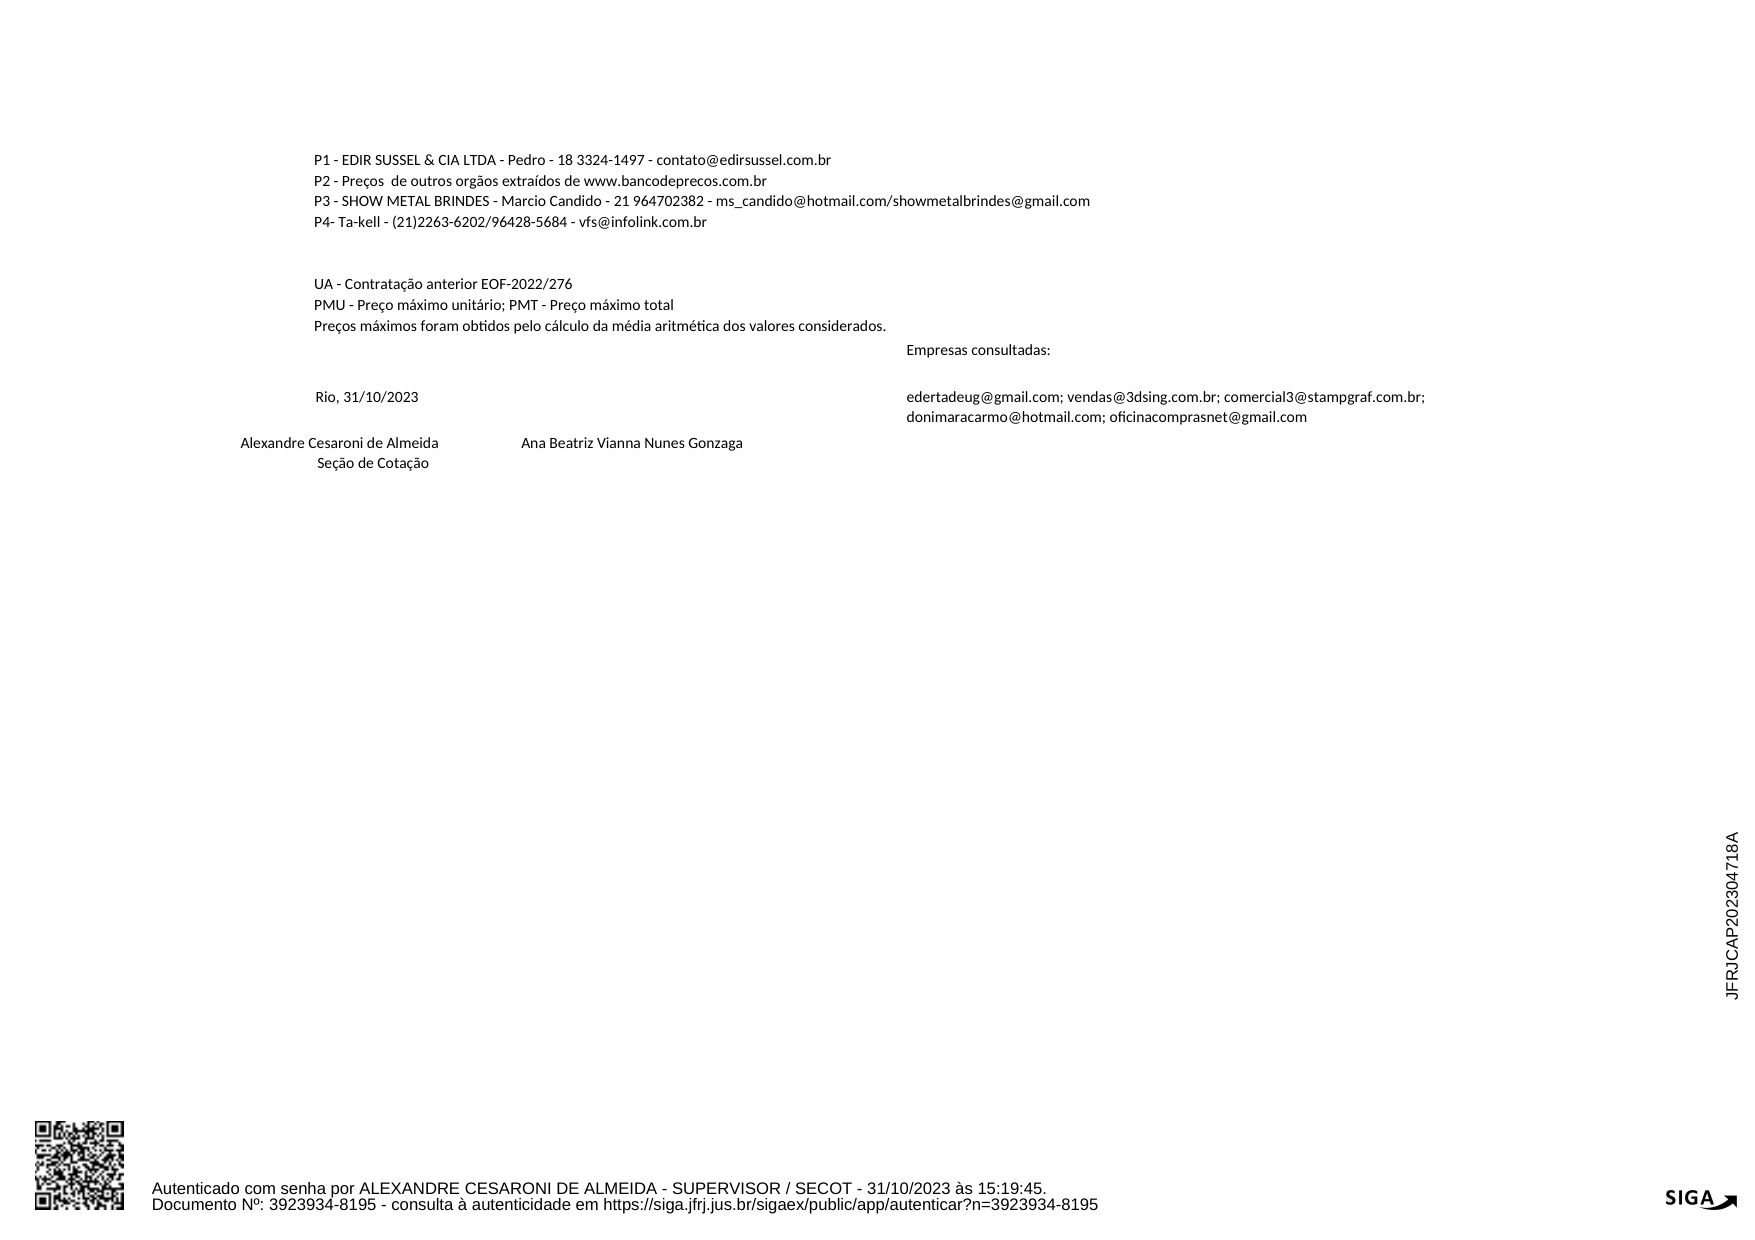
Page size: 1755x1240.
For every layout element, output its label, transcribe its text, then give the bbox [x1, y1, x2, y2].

text P2 - Preços de outros orgãos extraídos de www.bancodeprecos.com.br [314, 171, 1111, 190]
table_cell [906, 433, 1437, 479]
table_cell edertadeug@gmail.com; vendas@3dsing.com.br; comercial3@stampgraf.com.br; donimaracarmo@hotmail.com; oficinacomprasnet@gmail.com [906, 387, 1437, 433]
text UA - Contratação anterior EOF-2022/276 [314, 274, 1111, 293]
table_cell Alexandre Cesaroni de Almeida Seção de Cotação [240, 433, 521, 479]
table_header [240, 341, 521, 387]
table_header Empresas consultadas: [906, 341, 1437, 387]
text Preços máximos foram obtidos pelo cálculo da média aritmética dos valores considerados. [314, 316, 1111, 335]
table_cell Ana Beatriz Vianna Nunes Gonzaga [521, 433, 906, 479]
text PMU - Preço máximo unitário; PMT - Preço máximo total [314, 295, 1111, 314]
table_cell [521, 387, 906, 433]
table_header [521, 341, 906, 387]
text P3 - SHOW METAL BRINDES - Marcio Candido - 21 964702382 - ms_candido@hotmail.com/showmetalbrindes@gmail.com [314, 192, 1111, 211]
text P1 - EDIR SUSSEL & CIA LTDA - Pedro - 18 3324-1497 - contato@edirsussel.com.br [314, 150, 1111, 169]
table_cell Rio, 31/10/2023 [240, 387, 521, 433]
text P4- Ta-kell - (21)2263-6202/96428-5684 - vfs@infolink.com.br [314, 212, 1111, 232]
